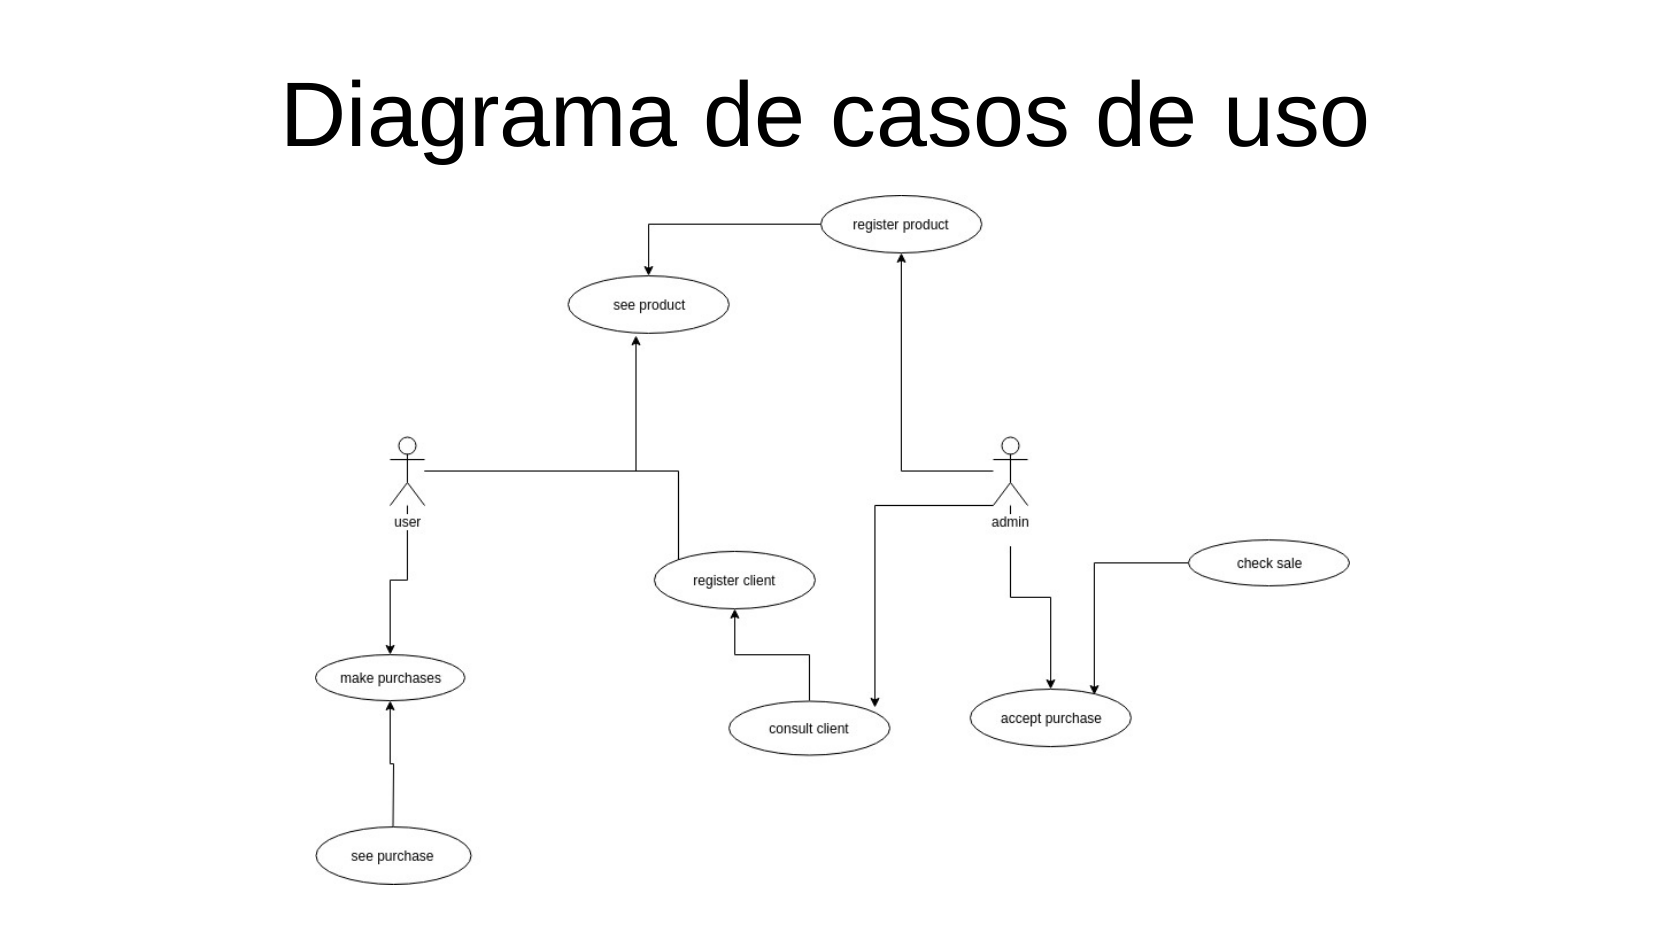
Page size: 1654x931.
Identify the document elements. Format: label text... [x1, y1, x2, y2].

picture [315, 195, 1350, 886]
title Diagrama de casos de uso [82, 37, 1571, 193]
